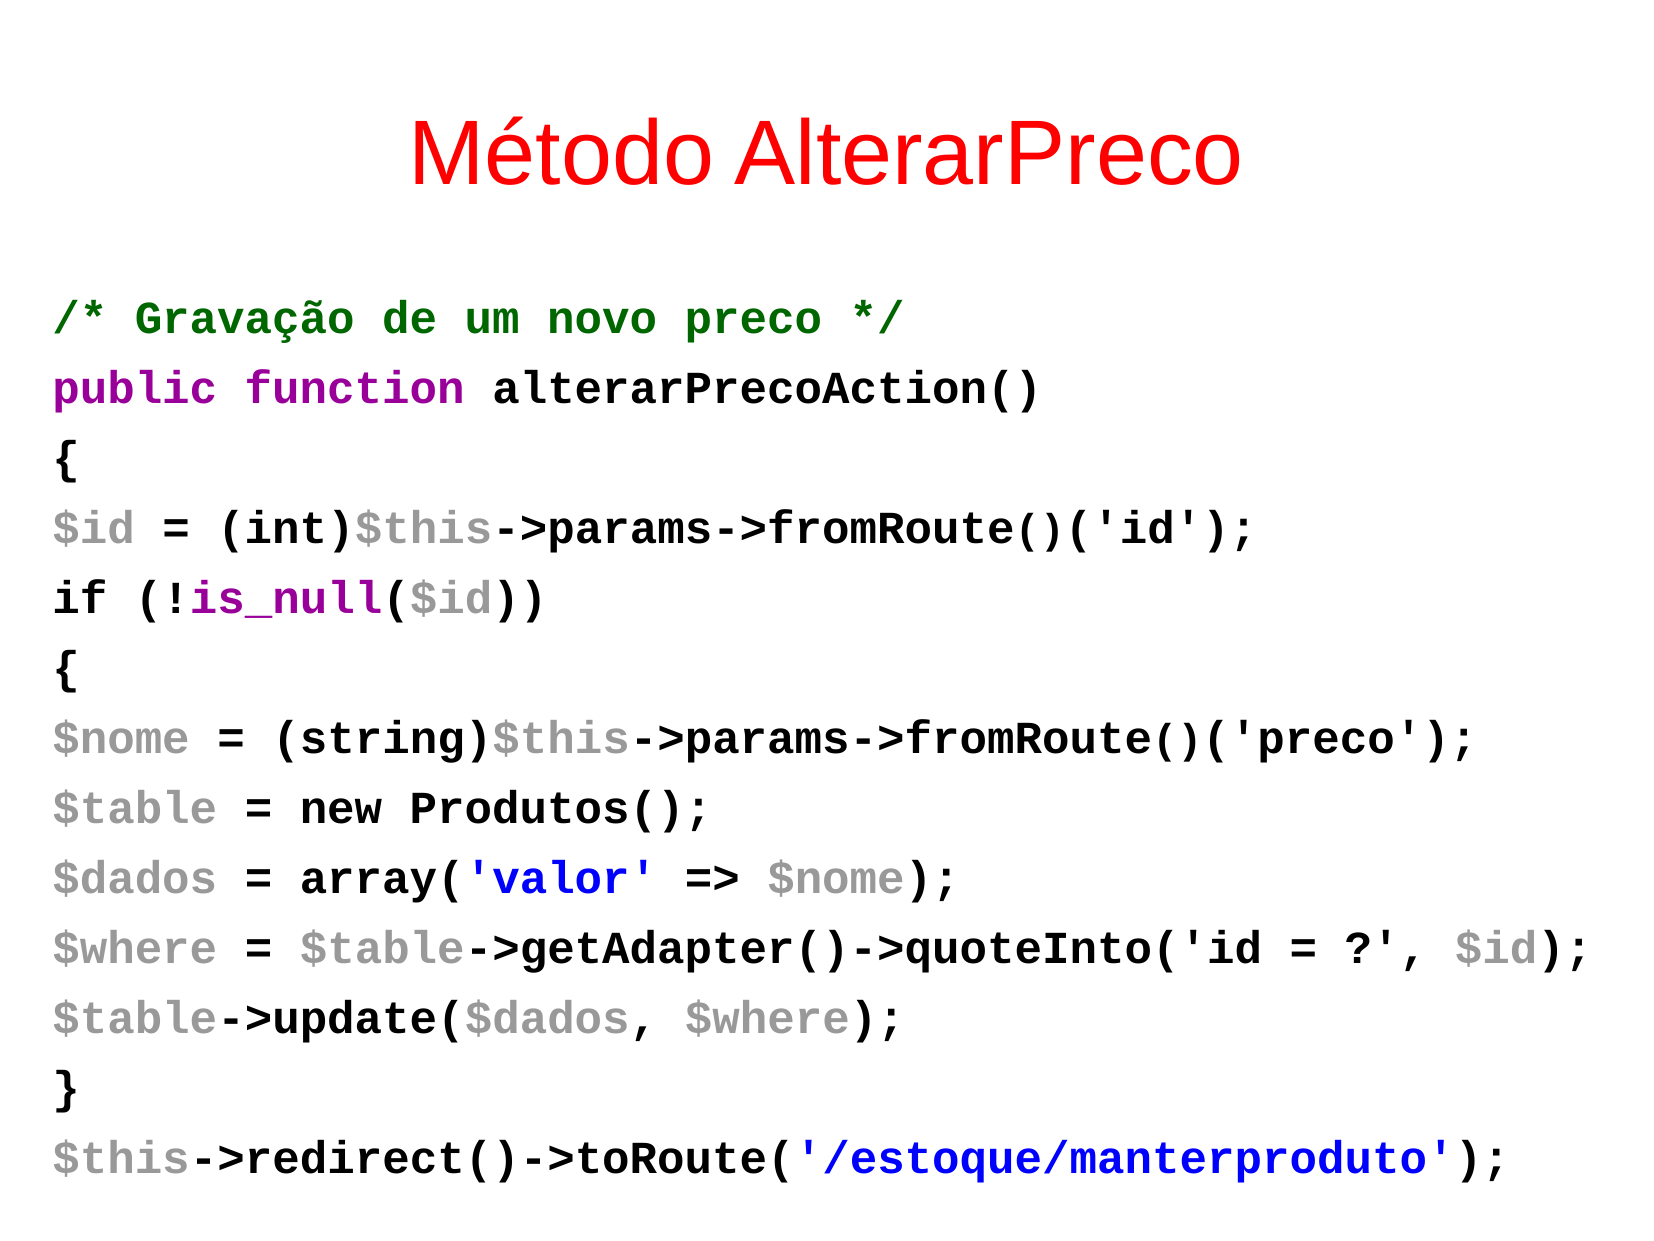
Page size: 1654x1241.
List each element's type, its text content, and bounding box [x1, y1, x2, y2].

title Método AlterarPreco [82, 49, 1571, 257]
list /* Gravação de um novo preco */ public function alterarPrecoAction() { $id = (int)$this->params->fromRoute()('id'); if (!is_null($id)) { $nome = (string)$this->params->fromRoute()('preco'); $table = new Produtos(); $dados = array('valor' => $nome); $where = $table->getAdapter()->quoteInto('id = ?', $id); $table->update($dados, $where); } $this->redirect()->toRoute('/estoque/manterproduto'); [52, 295, 1636, 1229]
